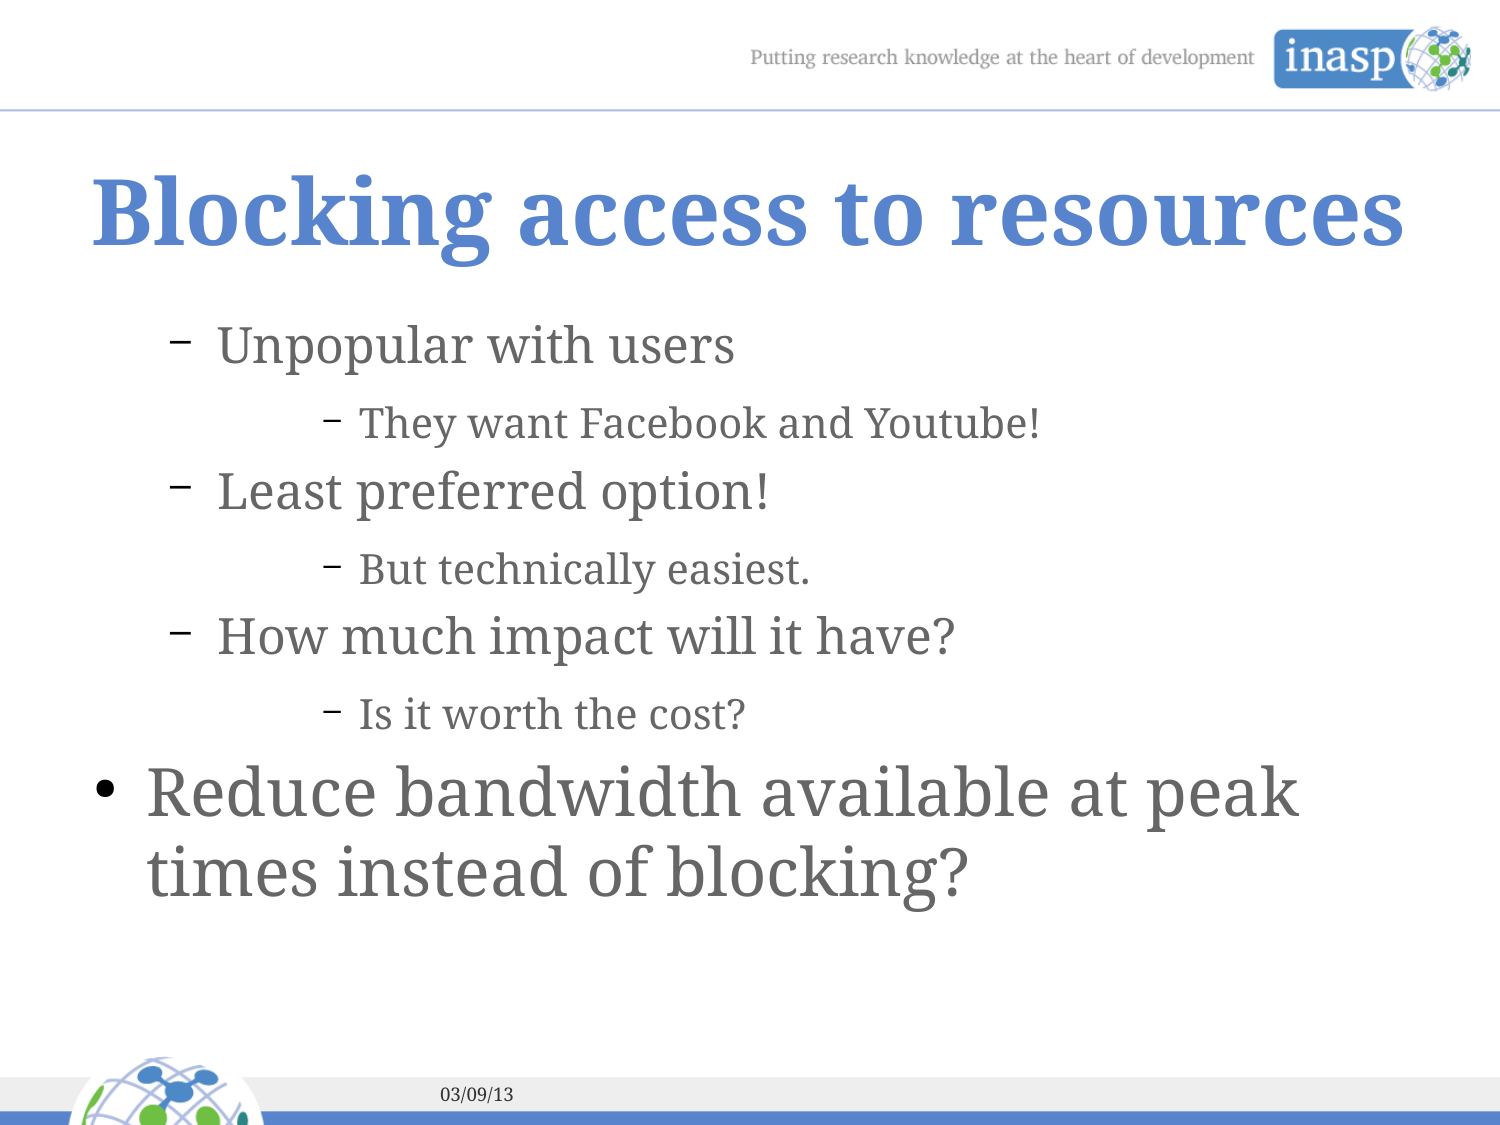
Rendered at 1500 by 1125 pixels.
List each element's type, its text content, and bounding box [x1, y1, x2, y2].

picture [0, 0, 1500, 1125]
title Blocking access to resources [75, 129, 1426, 313]
list Unpopular with users They want Facebook and Youtube! They want Facebook and Youtube! Least preferred option! But technically easiest. But technically easiest. How much impact will it have? Is it worth the cost? Is it worth the cost? Reduce bandwidth available at peak times instead of blocking? [75, 313, 1426, 967]
